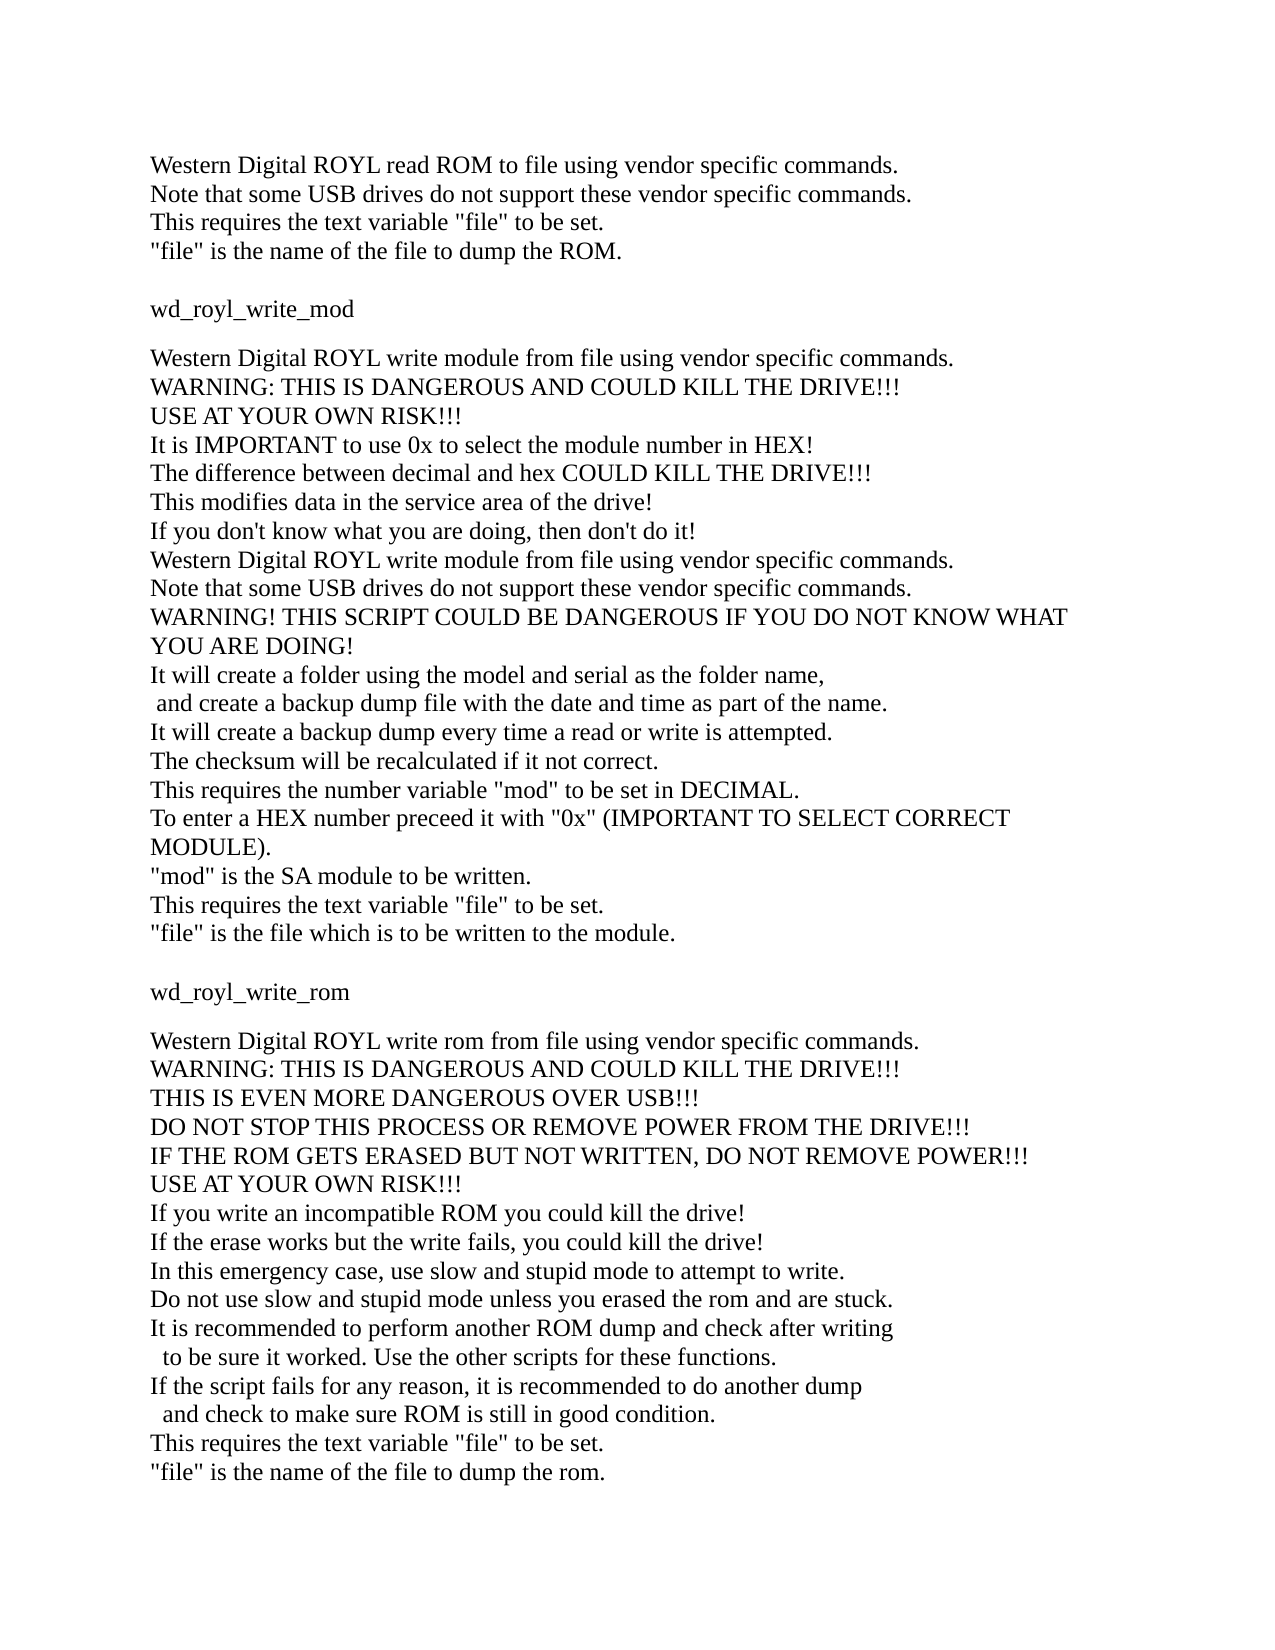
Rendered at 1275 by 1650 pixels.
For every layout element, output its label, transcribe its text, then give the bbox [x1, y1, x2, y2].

text "mod" is the SA module to be written. [150, 861, 1125, 890]
text If you write an incompatible ROM you could kill the drive! [150, 1198, 1125, 1227]
text DO NOT STOP THIS PROCESS OR REMOVE POWER FROM THE DRIVE!!! [150, 1112, 1125, 1141]
text "file" is the file which is to be written to the module. [150, 918, 1125, 947]
text This requires the text variable "file" to be set. [150, 890, 1125, 918]
text WARNING: THIS IS DANGEROUS AND COULD KILL THE DRIVE!!! [150, 1054, 1125, 1083]
text Western Digital ROYL write rom from file using vendor specific commands. [150, 1026, 1125, 1054]
text If the erase works but the write fails, you could kill the drive! [150, 1227, 1125, 1256]
text This modifies data in the service area of the drive! [150, 487, 1125, 516]
text Do not use slow and stupid mode unless you erased the rom and are stuck. [150, 1284, 1125, 1313]
text wd_royl_write_mod [150, 294, 1125, 323]
text IF THE ROM GETS ERASED BUT NOT WRITTEN, DO NOT REMOVE POWER!!! [150, 1141, 1125, 1169]
text The difference between decimal and hex COULD KILL THE DRIVE!!! [150, 458, 1125, 487]
text "file" is the name of the file to dump the ROM. [150, 236, 1125, 265]
text If the script fails for any reason, it is recommended to do another dump [150, 1371, 1125, 1399]
text THIS IS EVEN MORE DANGEROUS OVER USB!!! [150, 1083, 1125, 1112]
text Western Digital ROYL write module from file using vendor specific commands. [150, 343, 1125, 372]
text to be sure it worked. Use the other scripts for these functions. [150, 1342, 1125, 1371]
text WARNING: THIS IS DANGEROUS AND COULD KILL THE DRIVE!!! [150, 372, 1125, 401]
text It will create a backup dump every time a read or write is attempted. [150, 717, 1125, 746]
text This requires the number variable "mod" to be set in DECIMAL. [150, 775, 1125, 803]
text WARNING! THIS SCRIPT COULD BE DANGEROUS IF YOU DO NOT KNOW WHAT YOU ARE DOING! [150, 602, 1125, 660]
text "file" is the name of the file to dump the rom. [150, 1457, 1125, 1486]
text USE AT YOUR OWN RISK!!! [150, 1169, 1125, 1198]
text Western Digital ROYL read ROM to file using vendor specific commands. [150, 150, 1125, 179]
text This requires the text variable "file" to be set. [150, 1428, 1125, 1457]
text and create a backup dump file with the date and time as part of the name. [150, 688, 1125, 717]
text It is IMPORTANT to use 0x to select the module number in HEX! [150, 430, 1125, 458]
text Western Digital ROYL write module from file using vendor specific commands. [150, 545, 1125, 573]
text This requires the text variable "file" to be set. [150, 207, 1125, 236]
text If you don't know what you are doing, then don't do it! [150, 516, 1125, 545]
text and check to make sure ROM is still in good condition. [150, 1399, 1125, 1428]
text It will create a folder using the model and serial as the folder name, [150, 660, 1125, 688]
text Note that some USB drives do not support these vendor specific commands. [150, 573, 1125, 602]
text In this emergency case, use slow and stupid mode to attempt to write. [150, 1256, 1125, 1284]
text USE AT YOUR OWN RISK!!! [150, 401, 1125, 430]
text The checksum will be recalculated if it not correct. [150, 746, 1125, 775]
text To enter a HEX number preceed it with "0x" (IMPORTANT TO SELECT CORRECT MODULE). [150, 803, 1125, 861]
text It is recommended to perform another ROM dump and check after writing [150, 1313, 1125, 1342]
text Note that some USB drives do not support these vendor specific commands. [150, 179, 1125, 207]
text wd_royl_write_rom [150, 977, 1125, 1006]
